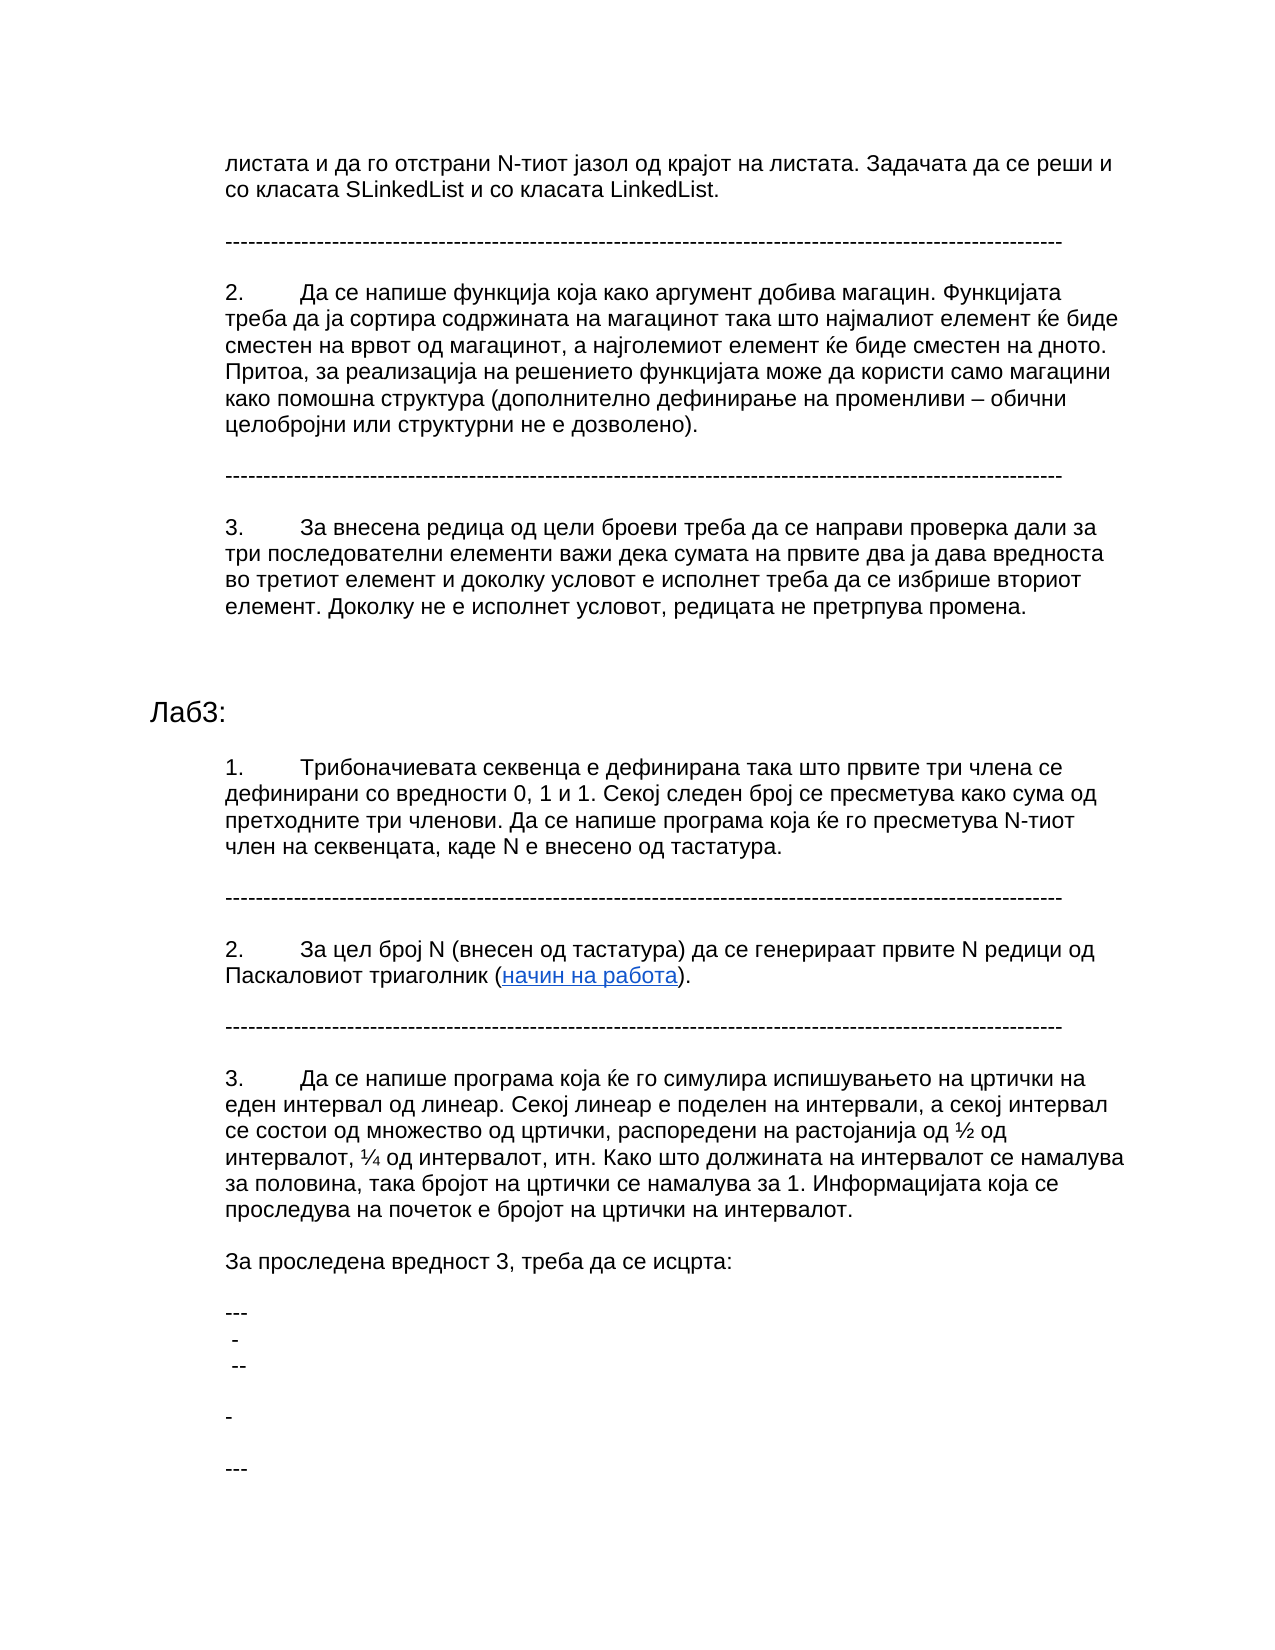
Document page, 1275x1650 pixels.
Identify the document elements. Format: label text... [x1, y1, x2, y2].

text -------------------------------------------------------------------------------------------------------------- [150, 1013, 1125, 1040]
text -------------------------------------------------------------------------------------------------------------- [150, 228, 1125, 254]
text --- - -- [225, 1299, 1125, 1378]
text - [225, 1403, 1125, 1429]
text За проследена вредност 3, треба да се исцрта: [225, 1248, 1125, 1274]
text листата и да го отстрани N-тиот јазол од крајот на листата. Задачата да се реши и со класата SLinkedList и со класата LinkedList. [225, 150, 1125, 203]
text 3. За внесена редица од цели броеви треба да се направи проверка дали за три последователни елементи важи дека сумата на првите два ја дава вредноста во третиот елемент и доколку условот е исполнет треба да се избрише вториот елемент. Доколку не е исполнет условот, редицата не претрпува промена. [225, 513, 1125, 619]
text 2. За цел број N (внесен од тастатура) да се генерираат првите N редици од Паскаловиот триаголник (начин на работа). [225, 936, 1125, 988]
text 2. Да се напише функција која како аргумент добива магацин. Функцијата треба да ја сортира содржината на магацинот така што најмалиот елемент ќе биде сместен на врвот од магацинот, а најголемиот елемент ќе биде сместен на дното. Притоа, за реализација на решението функцијата може да користи само магацини како помошна структура (дополнително дефинирање на променливи – обични целобројни или структурни не е дозволено). [225, 279, 1125, 437]
text -------------------------------------------------------------------------------------------------------------- [150, 884, 1125, 911]
text -------------------------------------------------------------------------------------------------------------- [150, 462, 1125, 488]
text 3. Да се напише програма која ќе го симулира испишувањето на цртички на еден интервал од линеар. Секој линеар е поделен на интервали, а секој интервал се состои од множество од цртички, распоредени на растојанија од ½ од интервалот, ¼ од интервалот, итн. Како што должината на интервалот се намалува за половина, така бројот на цртички се намалува за 1. Информацијата која се проследува на почеток е бројот на цртички на интервалот. [225, 1065, 1125, 1223]
text --- [225, 1454, 1125, 1481]
text 1. Трибоначиевата секвенца е дефинирана така што првите три члена се дефинирани со вредности 0, 1 и 1. Секој следен број се пресметува како сума од претходните три членови. Да се напише програма која ќе го пресметува N-тиот член на секвенцата, каде N е внесено од тастатура. [225, 754, 1125, 859]
text Лаб3: [150, 695, 1125, 729]
